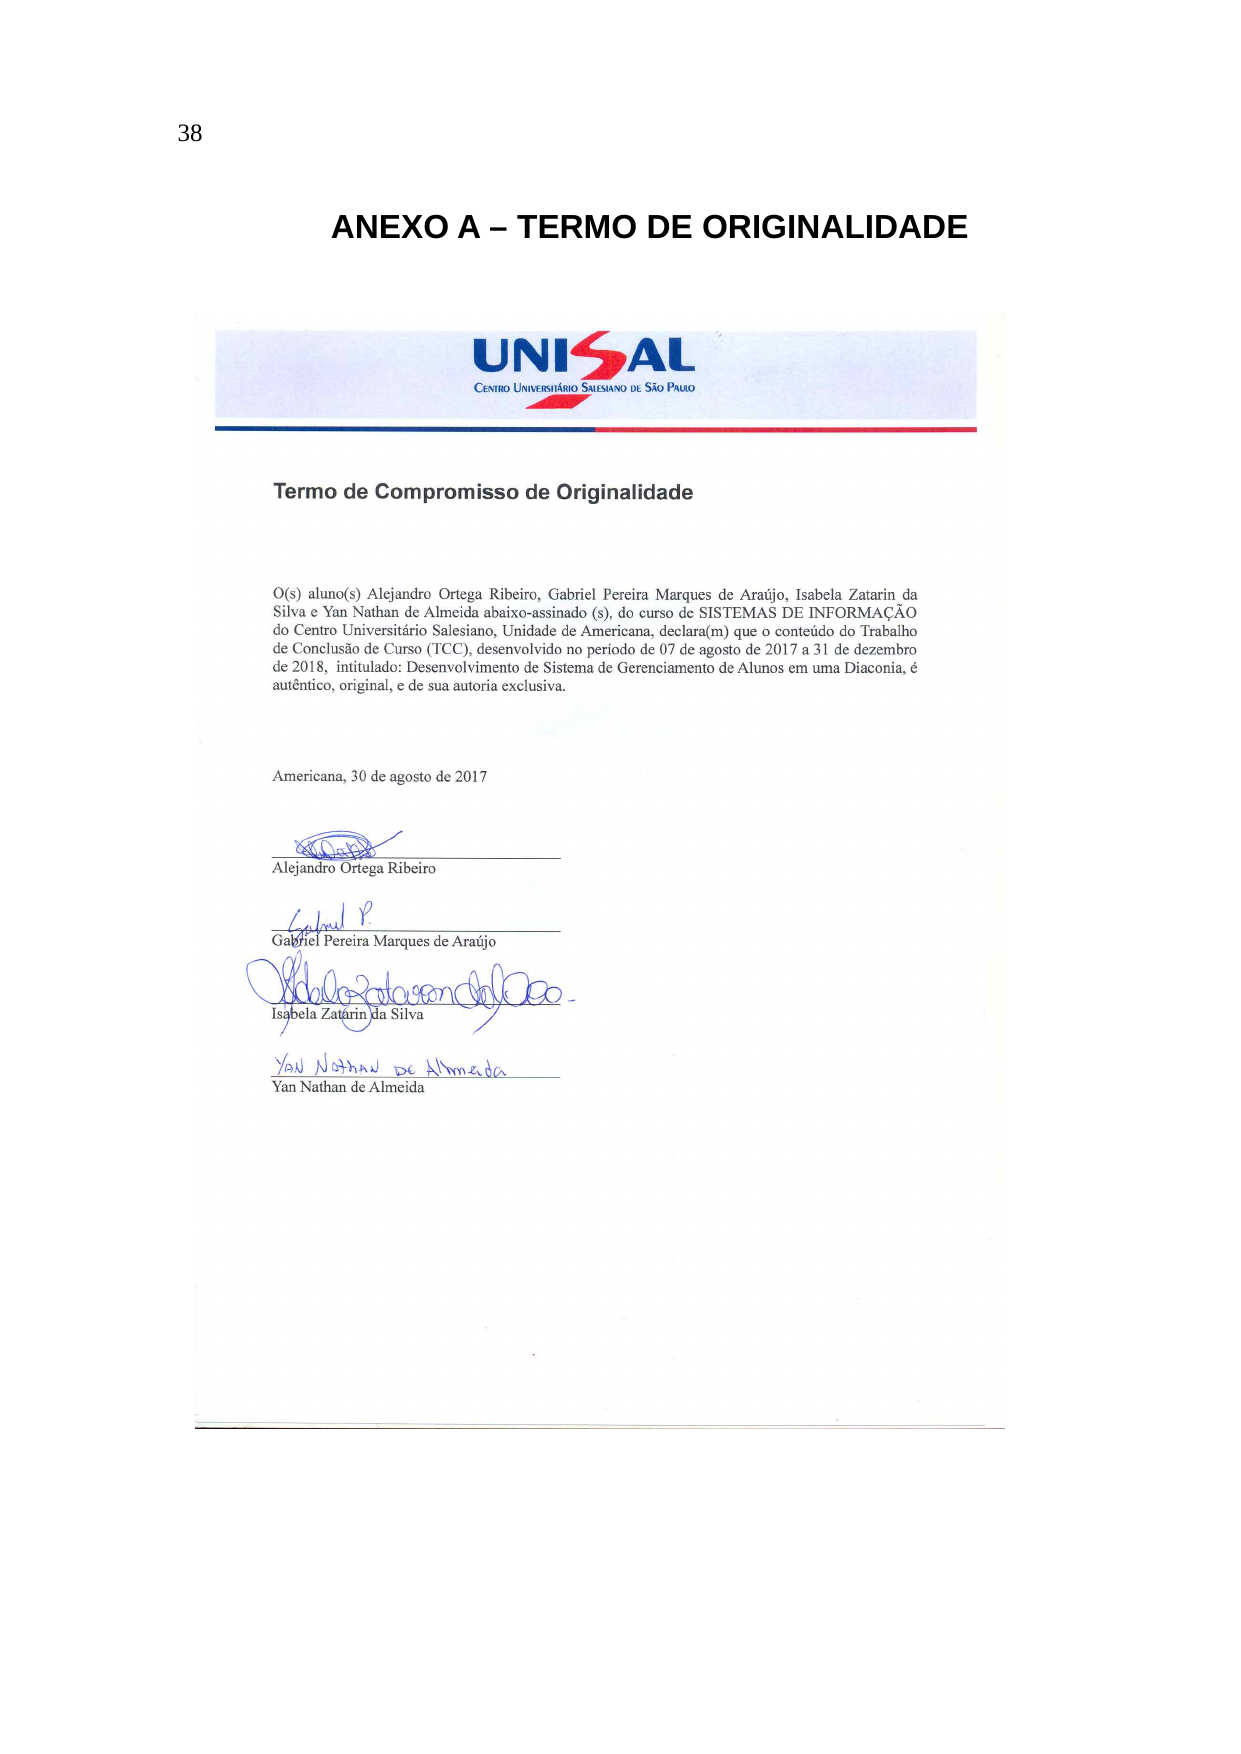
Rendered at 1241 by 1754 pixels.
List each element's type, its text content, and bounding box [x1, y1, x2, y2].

subtitle ANEXO A – TERMO DE ORIGINALIDADE [177, 207, 1122, 245]
